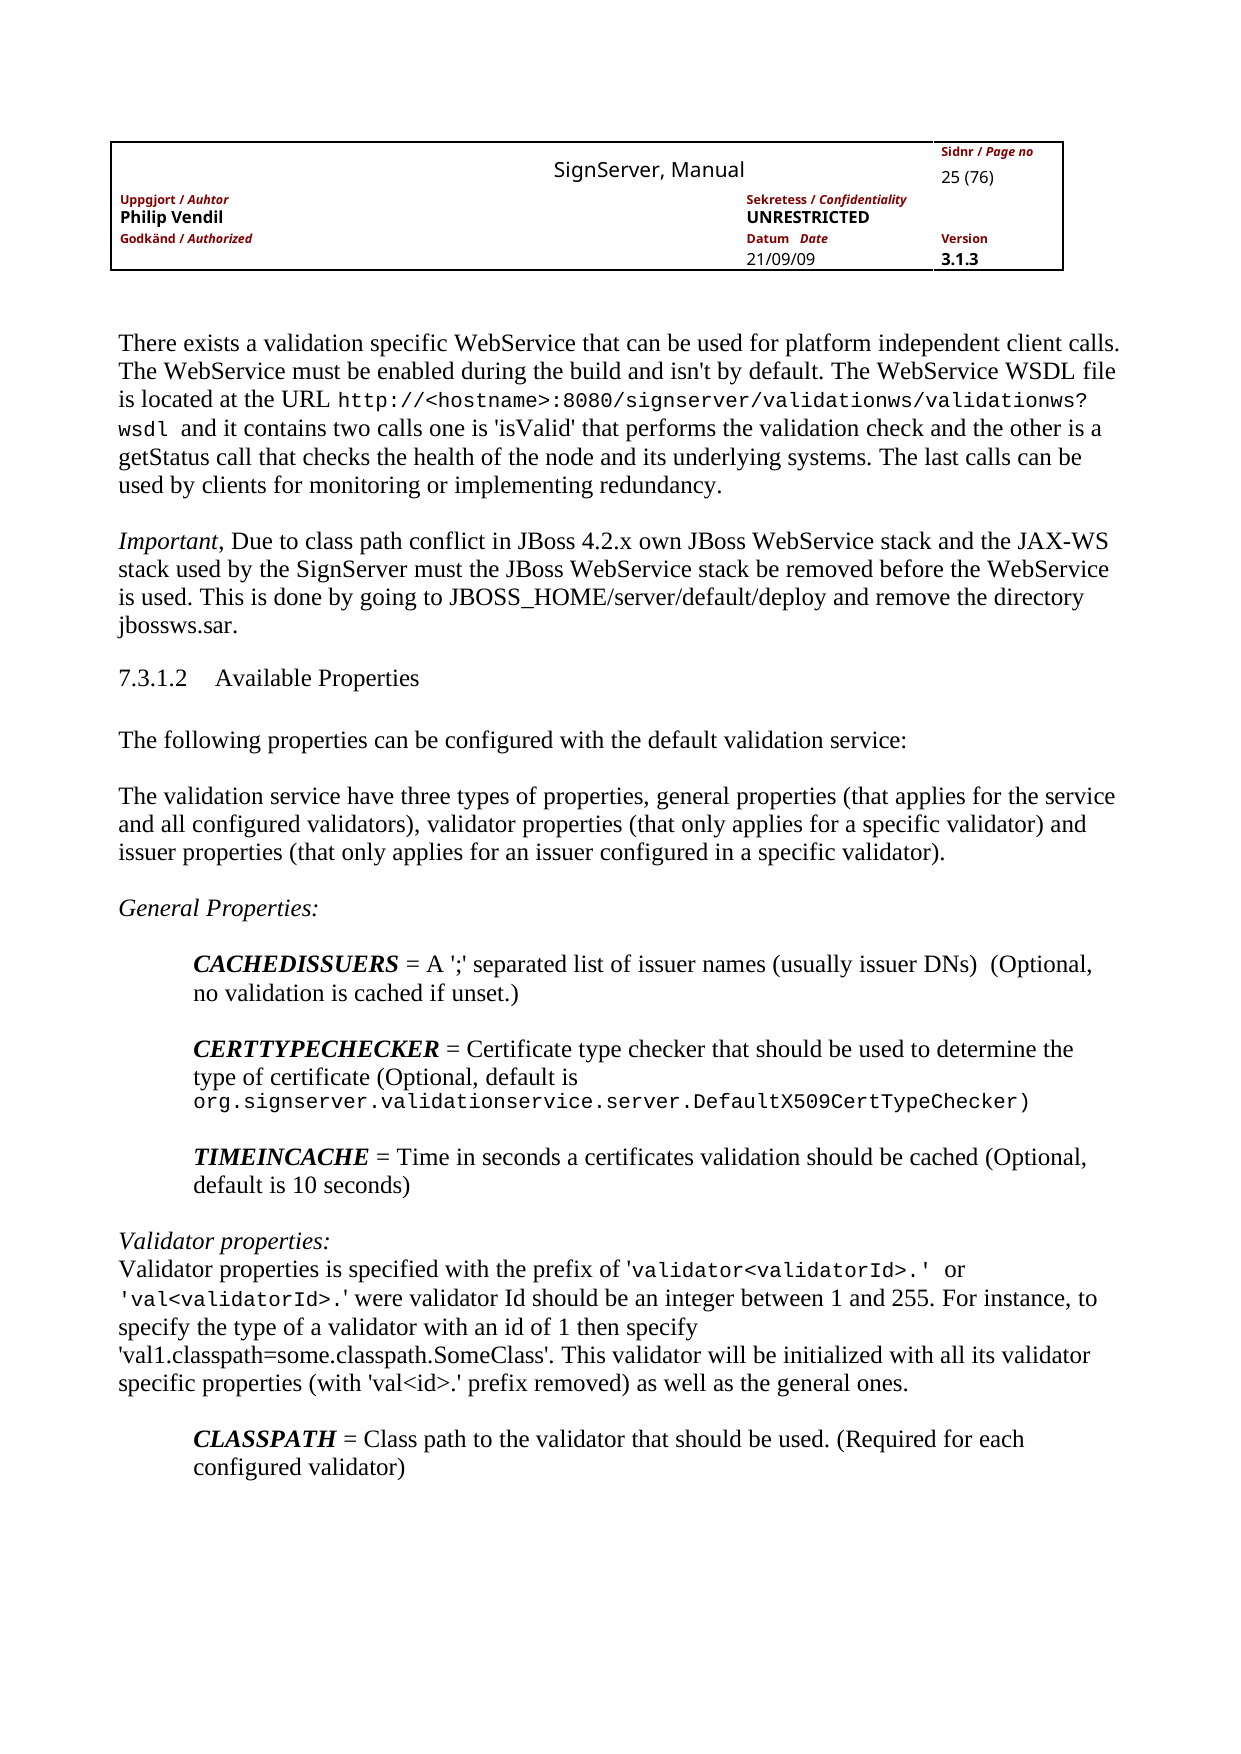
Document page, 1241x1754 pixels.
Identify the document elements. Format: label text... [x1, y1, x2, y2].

text There exists a validation specific WebService that can be used for platform independent client calls. [118, 329, 1122, 357]
text CERTTYPECHECKER = Certificate type checker that should be used to determine the type of certificate (Optional, default is org.signserver.validationservice.server.DefaultX509CertTypeChecker) [193, 1034, 1122, 1114]
text CLASSPATH = Class path to the validator that should be used. (Required for each configured validator) [193, 1424, 1122, 1481]
text General Properties: [118, 894, 1122, 922]
text The following properties can be configured with the default validation service: [118, 726, 1122, 754]
subtitle Available Properties [118, 664, 1122, 692]
text Important, Due to class path conflict in JBoss 4.2.x own JBoss WebService stack and the JAX-WS stack used by the SignServer must the JBoss WebService stack be removed before the WebService is used. This is done by going to JBOSS_HOME/server/default/deploy and remove the directory jbossws.sar. [118, 527, 1122, 639]
text Validator properties is specified with the prefix of 'validator<validatorId>.' or 'val<validatorId>.' were validator Id should be an integer between 1 and 255. For instance, to specify the type of a validator with an id of 1 then specify 'val1.classpath=some.classpath.SomeClass'. This validator will be initialized with all its validator specific properties (with 'val<id>.' prefix removed) as well as the general ones. [118, 1254, 1122, 1397]
text TIMEINCACHE = Time in seconds a certificates validation should be cached (Optional, default is 10 seconds) [193, 1142, 1122, 1198]
text The WebService must be enabled during the build and isn't by default. The WebService WSDL file is located at the URL http://<hostname>:8080/signserver/validationws/validationws?wsdl and it contains two calls one is 'isValid' that performs the validation check and the other is a getStatus call that checks the health of the node and its underlying systems. The last calls can be used by clients for monitoring or implementing redundancy. [118, 357, 1122, 499]
text Validator properties: [118, 1227, 1122, 1254]
text CACHEDISSUERS = A ';' separated list of issuer names (usually issuer DNs) (Optional, no validation is cached if unset.) [193, 950, 1122, 1006]
text The validation service have three types of properties, general properties (that applies for the service and all configured validators), validator properties (that only applies for a specific validator) and issuer properties (that only applies for an issuer configured in a specific validator). [118, 782, 1122, 866]
